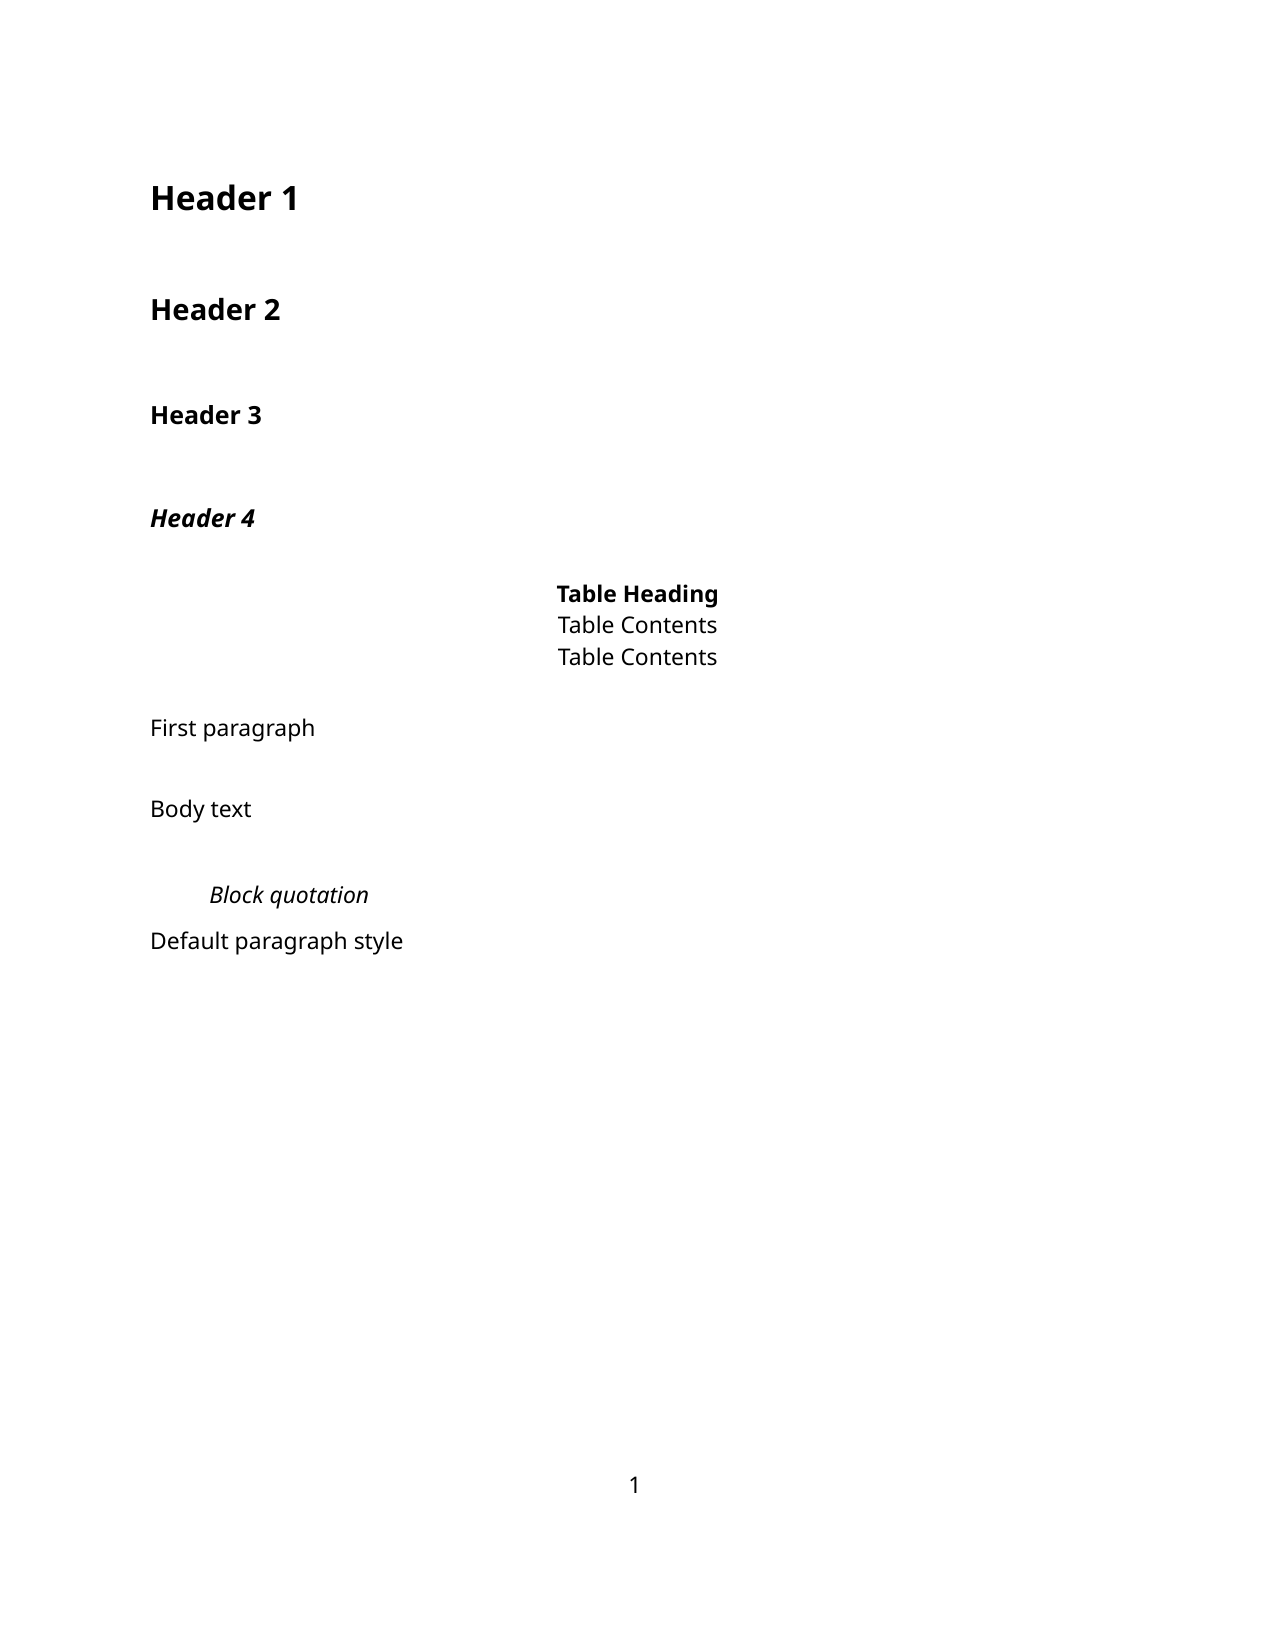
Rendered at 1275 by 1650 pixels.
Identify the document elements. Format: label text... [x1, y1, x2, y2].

table_cell Table Contents [150, 641, 1125, 672]
text First paragraph [150, 712, 1125, 743]
subtitle Header 1 [150, 175, 1125, 221]
table_cell Table Contents [150, 610, 1125, 641]
subtitle Header 3 [150, 398, 1125, 432]
text Default paragraph style [150, 925, 1125, 957]
subtitle Header 4 [150, 501, 1125, 534]
text Block quotation [209, 879, 1066, 910]
table_header Table Heading [150, 578, 1125, 609]
text Body text [150, 793, 1125, 824]
subtitle Header 2 [150, 289, 1125, 329]
